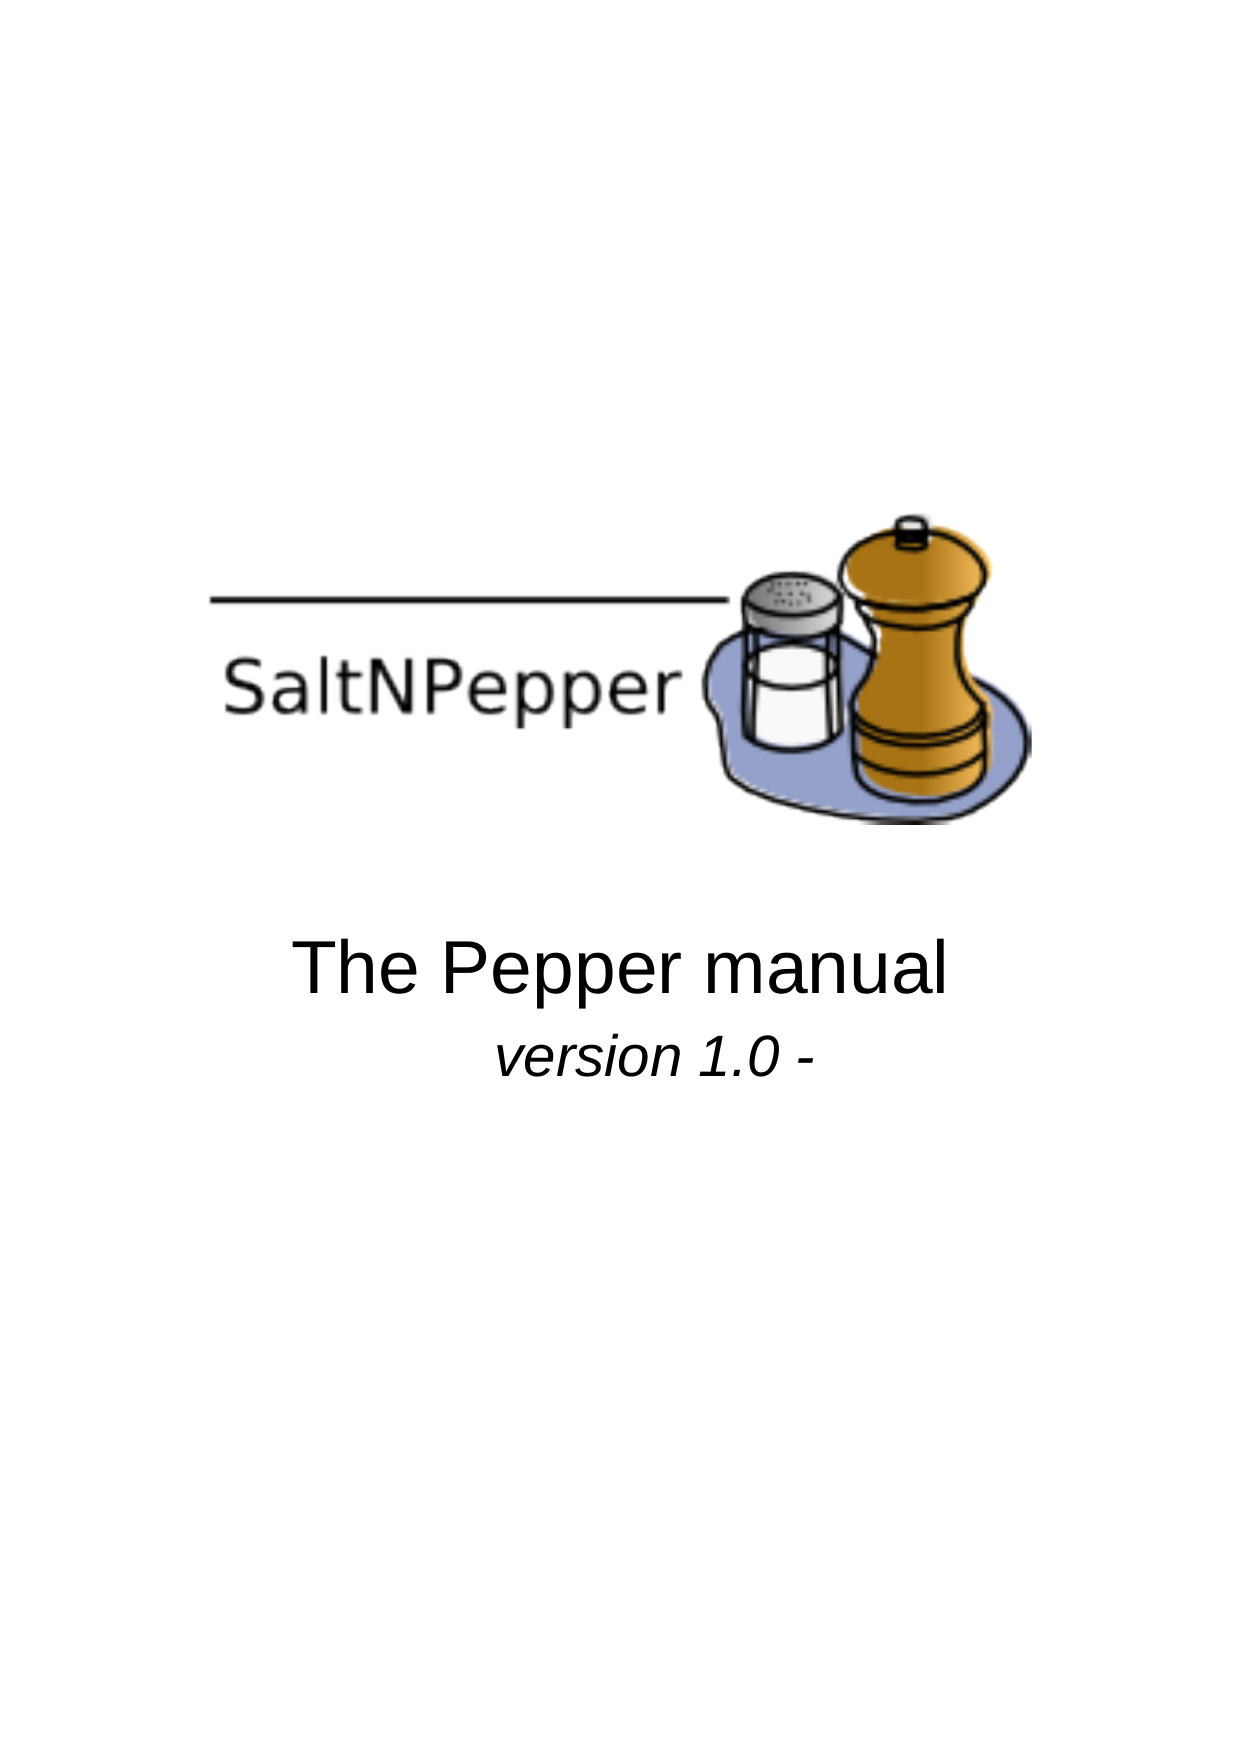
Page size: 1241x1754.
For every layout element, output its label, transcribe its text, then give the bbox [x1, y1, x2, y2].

list version 1.0 - [156, 1022, 1122, 1089]
picture [208, 513, 1032, 825]
text The Pepper manual [118, 923, 1122, 1009]
